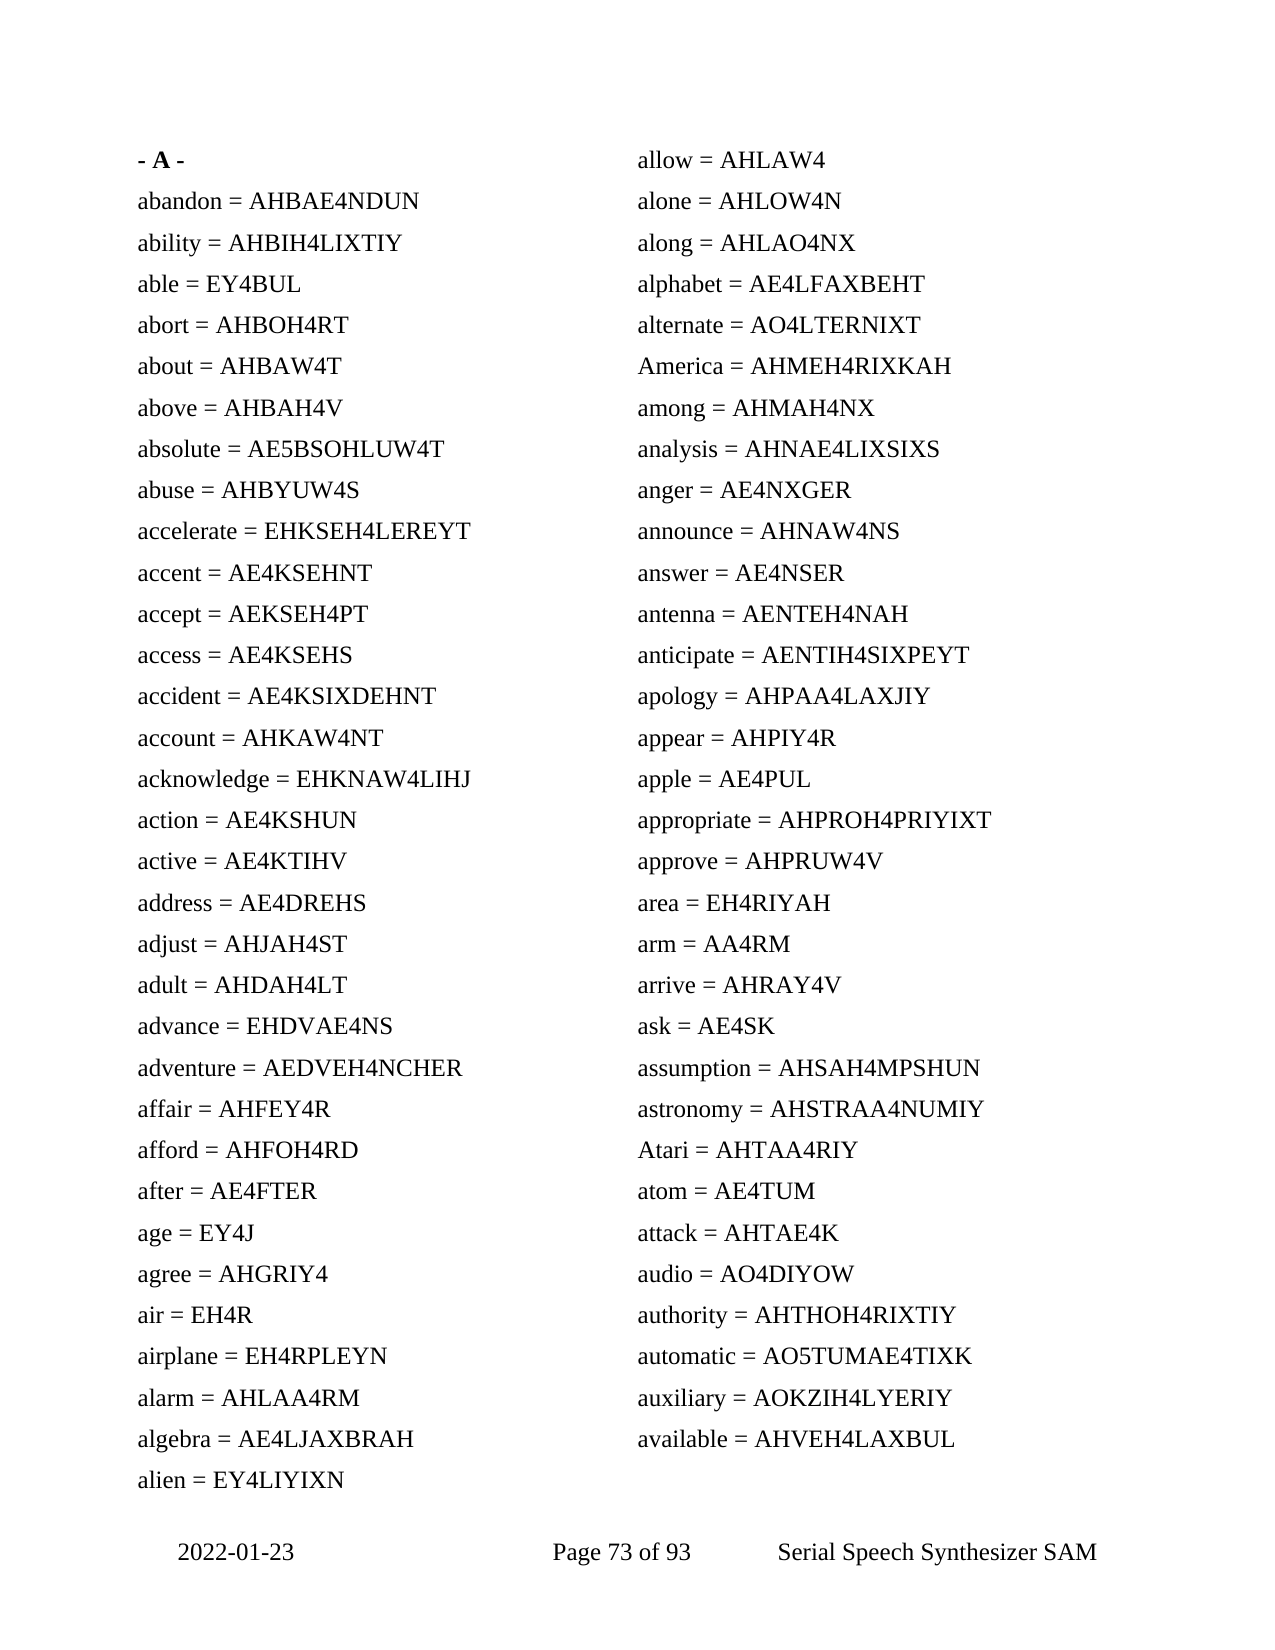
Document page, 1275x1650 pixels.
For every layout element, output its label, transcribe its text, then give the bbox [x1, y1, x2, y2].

text apology = AHPAA4LAXJIY [637, 681, 1184, 710]
text assumption = AHSAH4MPSHUN [637, 1053, 1184, 1081]
text Atari = AHTAA4RIY [637, 1135, 1184, 1164]
text ability = AHBIH4LIXTIY [137, 228, 637, 256]
text agree = AHGRIY4 [137, 1259, 637, 1288]
text antenna = AENTEH4NAH [637, 599, 1184, 628]
text anger = AE4NXGER [637, 475, 1184, 504]
text absolute = AE5BSOHLUW4T [137, 434, 637, 463]
text able = EY4BUL [137, 269, 637, 298]
text action = AE4KSHUN [137, 805, 637, 834]
text analysis = AHNAE4LIXSIXS [637, 434, 1184, 463]
text access = AE4KSEHS [137, 640, 637, 669]
text - A - [137, 145, 637, 174]
text arm = AA4RM [637, 929, 1184, 958]
text accent = AE4KSEHNT [137, 558, 637, 586]
text America = AHMEH4RIXKAH [637, 351, 1184, 380]
text allow = AHLAW4 [637, 145, 1184, 174]
text alphabet = AE4LFAXBEHT [637, 269, 1184, 298]
text account = AHKAW4NT [137, 723, 637, 751]
text active = AE4KTIHV [137, 846, 637, 875]
text astronomy = AHSTRAA4NUMIY [637, 1094, 1184, 1123]
text auxiliary = AOKZIH4LYERIY [637, 1383, 1184, 1411]
text afford = AHFOH4RD [137, 1135, 637, 1164]
text airplane = EH4RPLEYN [137, 1341, 637, 1370]
text acknowledge = EHKNAW4LIHJ [137, 764, 637, 793]
text abandon = AHBAE4NDUN [137, 186, 637, 215]
text adult = AHDAH4LT [137, 970, 637, 999]
text address = AE4DREHS [137, 888, 637, 916]
text alien = EY4LIYIXN [137, 1465, 638, 1494]
text alone = AHLOW4N [637, 186, 1184, 215]
text available = AHVEH4LAXBUL [637, 1424, 1184, 1453]
text above = AHBAH4V [137, 393, 637, 421]
text after = AE4FTER [137, 1176, 637, 1205]
text area = EH4RIYAH [637, 888, 1184, 916]
text advance = EHDVAE4NS [137, 1011, 637, 1040]
text adventure = AEDVEH4NCHER [137, 1053, 637, 1081]
text appropriate = AHPROH4PRIYIXT [637, 805, 1184, 834]
text adjust = AHJAH4ST [137, 929, 637, 958]
text accident = AE4KSIXDEHNT [137, 681, 637, 710]
text about = AHBAW4T [137, 351, 637, 380]
text atom = AE4TUM [637, 1176, 1184, 1205]
text air = EH4R [137, 1300, 637, 1329]
text attack = AHTAE4K [637, 1218, 1184, 1246]
text authority = AHTHOH4RIXTIY [637, 1300, 1184, 1329]
text audio = AO4DIYOW [637, 1259, 1184, 1288]
text automatic = AO5TUMAE4TIXK [637, 1341, 1184, 1370]
text ask = AE4SK [637, 1011, 1184, 1040]
text accelerate = EHKSEH4LEREYT [137, 516, 637, 545]
text arrive = AHRAY4V [637, 970, 1184, 999]
text algebra = AE4LJAXBRAH [137, 1424, 637, 1453]
text age = EY4J [137, 1218, 637, 1246]
text alarm = AHLAA4RM [137, 1383, 637, 1411]
text affair = AHFEY4R [137, 1094, 637, 1123]
text along = AHLAO4NX [637, 228, 1184, 256]
text accept = AEKSEH4PT [137, 599, 637, 628]
text anticipate = AENTIH4SIXPEYT [637, 640, 1184, 669]
text apple = AE4PUL [637, 764, 1184, 793]
text appear = AHPIY4R [637, 723, 1184, 751]
text abuse = AHBYUW4S [137, 475, 637, 504]
text approve = AHPRUW4V [637, 846, 1184, 875]
text abort = AHBOH4RT [137, 310, 637, 339]
text among = AHMAH4NX [637, 393, 1184, 421]
text announce = AHNAW4NS [637, 516, 1184, 545]
text alternate = AO4LTERNIXT [637, 310, 1184, 339]
text answer = AE4NSER [637, 558, 1184, 586]
